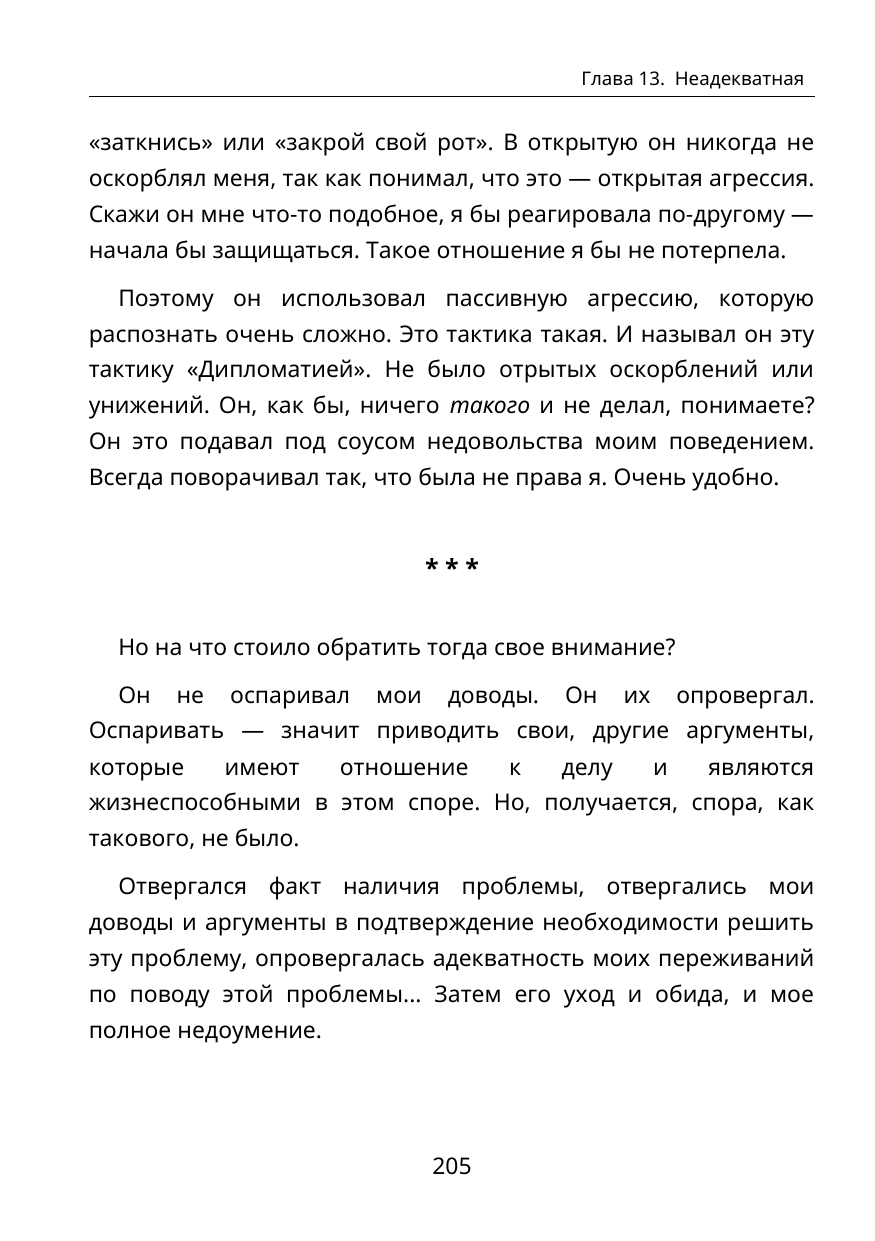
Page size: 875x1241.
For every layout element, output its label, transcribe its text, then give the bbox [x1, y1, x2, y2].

text «заткнись» или «закрой свой рот». В открытую он никогда не оскорблял меня, так как понимал, что это — открытая агрессия. Скажи он мне что-то подобное, я бы реагировала по-другому — начала бы защищаться. Такое отношение я бы не потерпела. [88, 126, 815, 265]
text Но на что стоило обратить тогда свое внимание? [88, 631, 815, 662]
text Поэтому он использовал пассивную агрессию, которую распознать очень сложно. Это тактика такая. И называл он эту тактику «Дипломатией». Не было отрытых оскорблений или унижений. Он, как бы, ничего такого и не делал, понимаете? Он это подавал под соусом недовольства моим поведением. Всегда поворачивал так, что была не права я. Очень удобно. [88, 282, 815, 492]
text Он не оспаривал мои доводы. Он их опровергал. Оспаривать — значит приводить свои, другие аргументы, которые имеют отношение к делу и являются жизнеспособными в этом споре. Но, получается, спора, как такового, не было. [88, 678, 815, 853]
subtitle * * * [88, 550, 815, 584]
text Отвергался факт наличия проблемы, отвергались мои доводы и аргументы в подтверждение необходимости решить эту проблему, опровергалась адекватность моих переживаний по поводу этой проблемы... Затем его уход и обида, и мое полное недоумение. [88, 870, 815, 1045]
